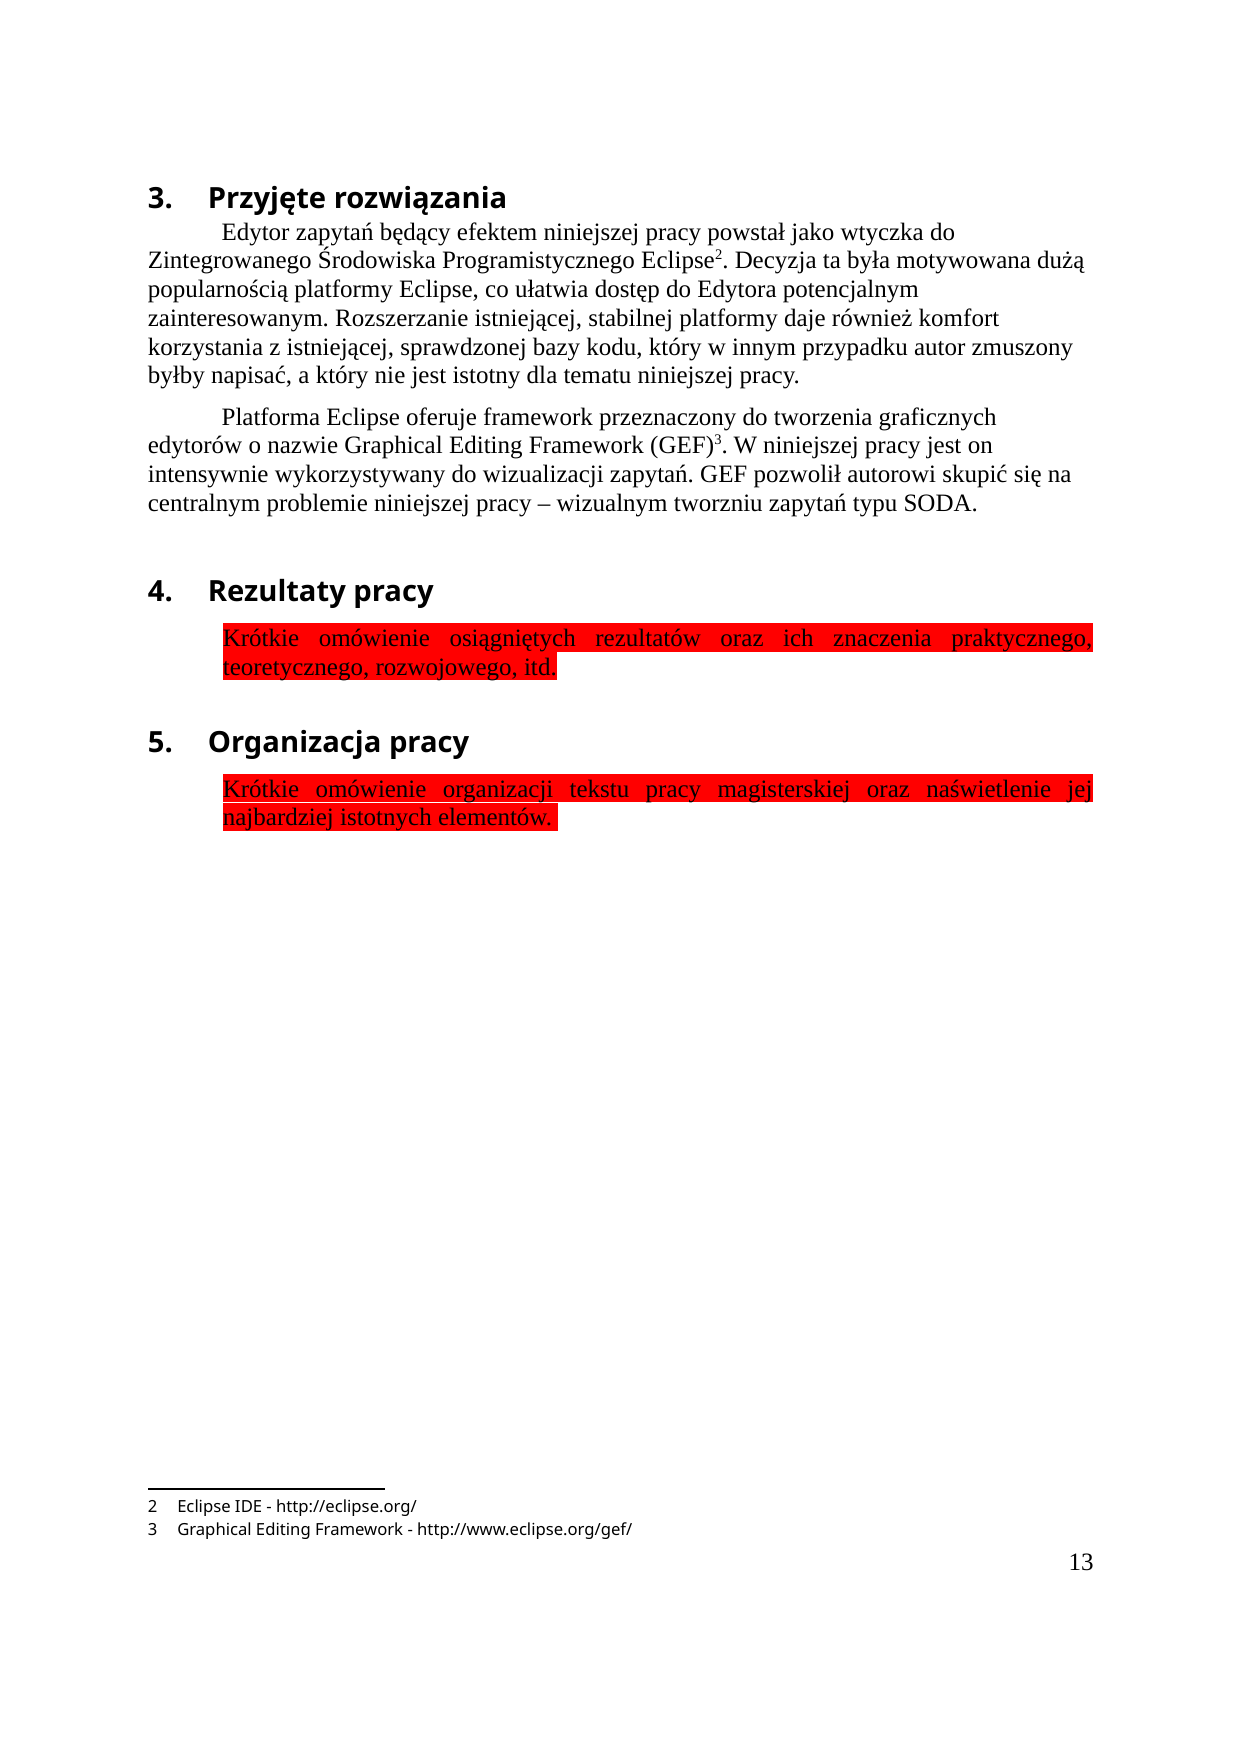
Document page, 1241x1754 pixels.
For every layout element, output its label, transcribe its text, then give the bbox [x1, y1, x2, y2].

subtitle Przyjęte rozwiązania [148, 177, 1093, 217]
subtitle Rezultaty pracy [148, 571, 1093, 610]
text Edytor zapytań będący efektem niniejszej pracy powstał jako wtyczka do Zintegrowanego Środowiska Programistycznego Eclipse. Decyzja ta była motywowana dużą popularnością platformy Eclipse, co ułatwia dostęp do Edytora potencjalnym zainteresowanym. Rozszerzanie istniejącej, stabilnej platformy daje również komfort korzystania z istniejącej, sprawdzonej bazy kodu, który w innym przypadku autor zmuszony byłby napisać, a który nie jest istotny dla tematu niniejszej pracy. [148, 217, 1093, 389]
text Graphical Editing Framework - http://www.eclipse.org/gef/ [148, 1517, 1093, 1540]
text Eclipse IDE - http://eclipse.org/ [148, 1495, 1093, 1517]
text Platforma Eclipse oferuje framework przeznaczony do tworzenia graficznych edytorów o nazwie Graphical Editing Framework (GEF). W niniejszej pracy jest on intensywnie wykorzystywany do wizualizacji zapytań. GEF pozwolił autorowi skupić się na centralnym problemie niniejszej pracy – wizualnym tworzniu zapytań typu SODA. [148, 402, 1093, 517]
list Krótkie omówienie osiągniętych rezultatów oraz ich znaczenia praktycznego, teoretycznego, rozwojowego, itd. [185, 623, 1093, 680]
list Krótkie omówienie organizacji tekstu pracy magisterskiej oraz naświetlenie jej najbardziej istotnych elementów. [185, 774, 1093, 831]
subtitle Organizacja pracy [148, 722, 1093, 761]
